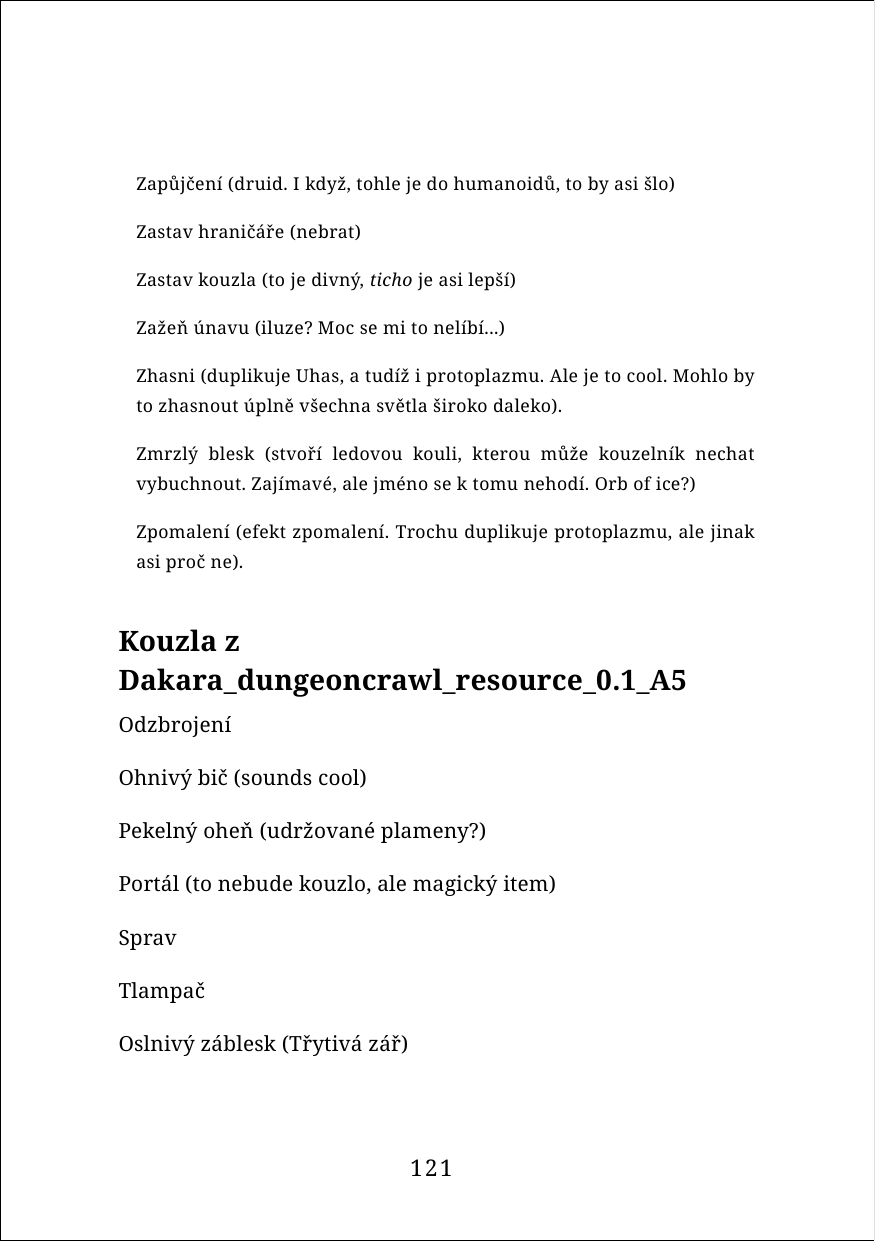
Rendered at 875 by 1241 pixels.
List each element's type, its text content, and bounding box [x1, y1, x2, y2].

text Pekelný oheň (udržované plameny?) [118, 816, 756, 845]
text Ohnivý bič (sounds cool) [118, 763, 756, 792]
subtitle Kouzla z Dakara_dungeoncrawl_resource_0.1_A5 [118, 621, 756, 698]
text Sprav [118, 923, 756, 951]
text Zažeň únavu (iluze? Moc se mi to nelíbí...) [136, 316, 756, 340]
text Zastav kouzla (to je divný, ticho je asi lepší) [136, 268, 756, 292]
text Tlampač [118, 976, 756, 1004]
text Portál (to nebude kouzlo, ale magický item) [118, 869, 756, 898]
text Zastav hraničáře (nebrat) [136, 220, 756, 244]
text Oslnivý záblesk (Třytivá zář) [118, 1029, 756, 1058]
text Zmrzlý blesk (stvoří ledovou kouli, kterou může kouzelník nechat vybuchnout. Zajímavé, ale jméno se k tomu nehodí. Orb of ice?) [136, 442, 756, 496]
text Zpomalení (efekt zpomalení. Trochu duplikuje protoplazmu, ale jinak asi proč ne). [136, 520, 756, 574]
text Zhasni (duplikuje Uhas, a tudíž i protoplazmu. Ale je to cool. Mohlo by to zhasnout úplně všechna světla široko daleko). [136, 363, 756, 418]
text Odzbrojení [118, 710, 756, 738]
text Zapůjčení (druid. I když, tohle je do humanoidů, to by asi šlo) [136, 172, 756, 196]
